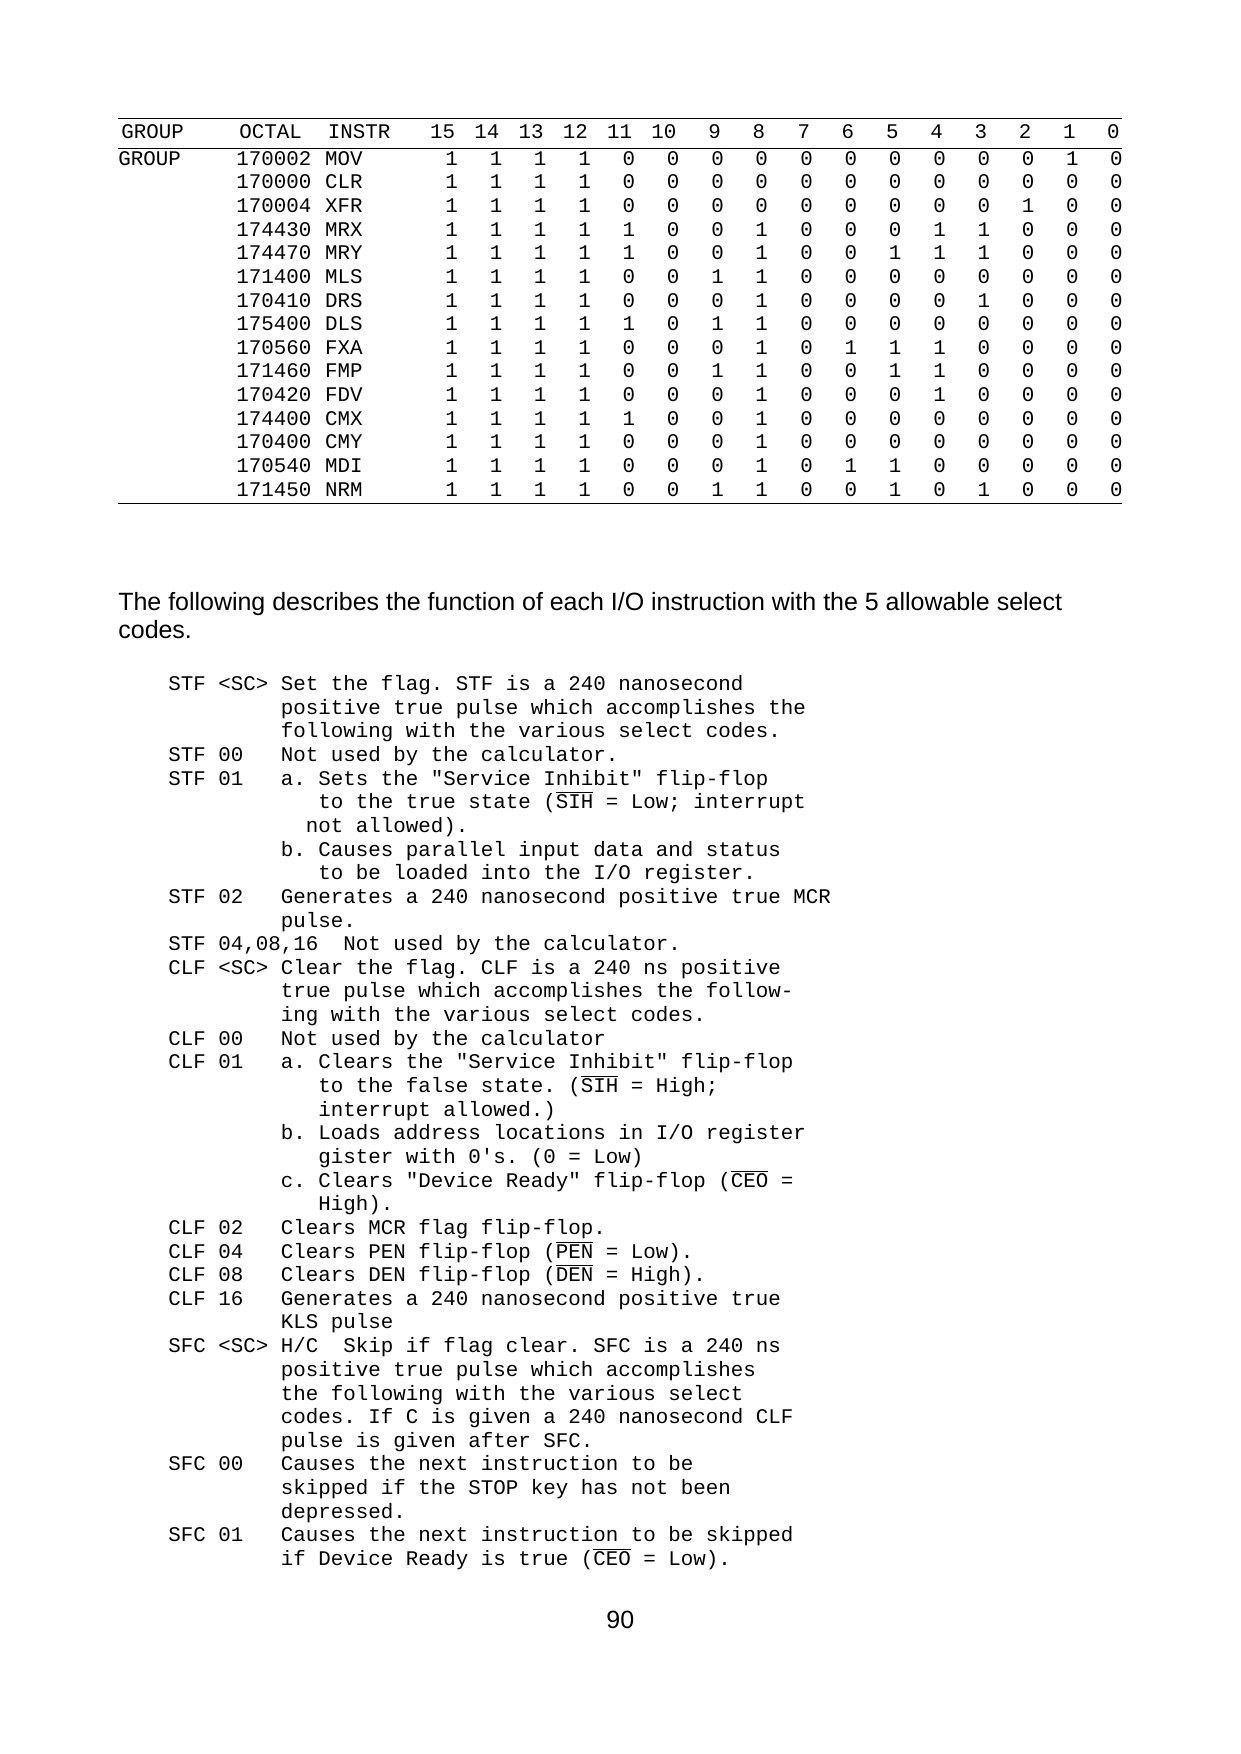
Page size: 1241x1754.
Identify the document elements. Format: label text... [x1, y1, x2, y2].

table_cell 0 [901, 455, 945, 479]
table_cell 0 [990, 337, 1034, 361]
table_cell 0 [857, 431, 901, 455]
table_cell 0 [768, 384, 812, 408]
table_cell 1 [458, 431, 502, 455]
table_cell 1 [590, 313, 635, 337]
table_cell 0 [990, 171, 1034, 195]
table_cell 0 [945, 313, 990, 337]
table_cell 1 [679, 361, 723, 384]
table_cell 1 [590, 242, 635, 266]
table_cell [118, 266, 236, 289]
text the following with the various select [118, 1382, 1122, 1406]
table_cell 0 [990, 361, 1034, 384]
table_header INSTR [325, 119, 413, 148]
table_cell 0 [1078, 195, 1122, 219]
table_cell 175400 [236, 313, 325, 337]
table_cell 0 [635, 431, 679, 455]
table_cell CLR [325, 171, 413, 195]
table_cell 0 [635, 219, 679, 242]
table_cell 0 [901, 195, 945, 219]
table_cell 0 [1078, 266, 1122, 289]
text to the false state. (SIH = High; [118, 1075, 1122, 1099]
table_cell 1 [546, 361, 590, 384]
table_cell 0 [1034, 455, 1078, 479]
table_cell 170540 [236, 455, 325, 479]
table_cell 1 [458, 455, 502, 479]
table_cell 0 [813, 384, 857, 408]
table_header 4 [901, 119, 945, 148]
table_cell 1 [502, 195, 546, 219]
table_cell 1 [945, 290, 990, 313]
table_cell 0 [1078, 408, 1122, 431]
table_cell CMY [325, 431, 413, 455]
table_cell 0 [768, 290, 812, 313]
text codes. If C is given a 240 nanosecond CLF [118, 1406, 1122, 1430]
table_cell 0 [901, 479, 945, 502]
table_cell 171460 [236, 361, 325, 384]
table_cell 0 [990, 384, 1034, 408]
text interrupt allowed.) [118, 1099, 1122, 1122]
table_cell 1 [458, 337, 502, 361]
table_cell 1 [723, 242, 768, 266]
table_cell 1 [502, 149, 546, 171]
table_cell 0 [768, 171, 812, 195]
table_cell 0 [813, 361, 857, 384]
table_cell 1 [413, 455, 458, 479]
table_cell 1 [458, 361, 502, 384]
table_cell 1 [546, 266, 590, 289]
table_cell 174430 [236, 219, 325, 242]
table_cell 0 [990, 149, 1034, 171]
table_cell 1 [723, 408, 768, 431]
table_cell 170000 [236, 171, 325, 195]
text STF 04,08,16 Not used by the calculator. [118, 933, 1122, 957]
table_cell 1 [901, 219, 945, 242]
table_cell 0 [768, 313, 812, 337]
table_cell FXA [325, 337, 413, 361]
table_cell 1 [413, 290, 458, 313]
table_cell 1 [413, 242, 458, 266]
table_cell 0 [768, 266, 812, 289]
table_cell 0 [945, 266, 990, 289]
table_cell 1 [458, 242, 502, 266]
table_cell 0 [679, 384, 723, 408]
table_cell 0 [635, 361, 679, 384]
text SFC <SC> H/C Skip if flag clear. SFC is a 240 ns [118, 1335, 1122, 1359]
table_cell 0 [1034, 361, 1078, 384]
table_cell 0 [901, 266, 945, 289]
table_cell 0 [857, 290, 901, 313]
table_cell 0 [768, 408, 812, 431]
table_cell FMP [325, 361, 413, 384]
table_cell 0 [590, 479, 635, 502]
text STF 00 Not used by the calculator. [118, 744, 1122, 768]
table_cell 0 [945, 384, 990, 408]
table_cell NRM [325, 479, 413, 502]
table_cell 0 [590, 149, 635, 171]
table_header 15 [413, 119, 458, 148]
table_cell 1 [679, 266, 723, 289]
table_cell 0 [945, 195, 990, 219]
table_cell 0 [635, 455, 679, 479]
table_cell CMX [325, 408, 413, 431]
table_cell 0 [1034, 290, 1078, 313]
table_cell 0 [768, 149, 812, 171]
table_cell 1 [502, 171, 546, 195]
table_cell [118, 479, 236, 502]
table_cell 1 [901, 337, 945, 361]
table_cell 170004 [236, 195, 325, 219]
table_header 3 [945, 119, 990, 148]
table_cell 1 [502, 361, 546, 384]
table_cell 0 [1034, 171, 1078, 195]
table_cell 0 [990, 290, 1034, 313]
table_cell [118, 337, 236, 361]
table_header OCTAL [236, 119, 325, 148]
table_cell 0 [635, 242, 679, 266]
text CLF 02 Clears MCR flag flip-flop. [118, 1217, 1122, 1241]
table_cell 0 [857, 408, 901, 431]
table_cell 0 [857, 266, 901, 289]
table_cell 1 [723, 219, 768, 242]
table_cell 0 [679, 290, 723, 313]
text if Device Ready is true (CEO = Low). [118, 1548, 1122, 1572]
table_cell 0 [857, 313, 901, 337]
table_cell 0 [590, 455, 635, 479]
table_cell 1 [502, 266, 546, 289]
table_cell DLS [325, 313, 413, 337]
table_cell 0 [1034, 242, 1078, 266]
table_cell MLS [325, 266, 413, 289]
table_cell 171400 [236, 266, 325, 289]
table_cell 0 [1078, 479, 1122, 502]
text CLF 00 Not used by the calculator [118, 1028, 1122, 1051]
table_cell 0 [679, 219, 723, 242]
table_cell 0 [857, 195, 901, 219]
table_cell 0 [679, 408, 723, 431]
table_cell 170400 [236, 431, 325, 455]
text High). [118, 1193, 1122, 1217]
table_cell 0 [679, 242, 723, 266]
table_cell 1 [458, 171, 502, 195]
table_cell 0 [813, 242, 857, 266]
table_header 1 [1034, 119, 1078, 148]
table_cell 1 [458, 219, 502, 242]
table_cell [118, 195, 236, 219]
table_cell 1 [857, 479, 901, 502]
text true pulse which accomplishes the follow- [118, 981, 1122, 1004]
table_cell 1 [546, 479, 590, 502]
text not allowed). [118, 815, 1122, 839]
text STF <SC> Set the flag. STF is a 240 nanosecond [118, 673, 1122, 697]
table_cell 0 [813, 171, 857, 195]
text The following describes the function of each I/O instruction with the 5 allowable select codes. [118, 588, 1122, 644]
table_cell 1 [502, 431, 546, 455]
table_cell 1 [502, 384, 546, 408]
table_header GROUP [118, 119, 236, 148]
table_cell 1 [723, 290, 768, 313]
table_cell 1 [502, 479, 546, 502]
table_cell 0 [590, 290, 635, 313]
table_cell 0 [590, 384, 635, 408]
table_cell 0 [635, 479, 679, 502]
table_cell 0 [813, 195, 857, 219]
table_cell 0 [635, 384, 679, 408]
table_cell 174470 [236, 242, 325, 266]
text to the true state (SIH = Low; interrupt [118, 791, 1122, 815]
table_cell [118, 219, 236, 242]
table_cell 0 [590, 266, 635, 289]
table_cell 0 [990, 479, 1034, 502]
table_cell 1 [413, 219, 458, 242]
text depressed. [118, 1501, 1122, 1524]
table_cell 1 [502, 242, 546, 266]
table_cell [118, 290, 236, 313]
table_cell 1 [857, 242, 901, 266]
table_cell 0 [945, 431, 990, 455]
table_cell FDV [325, 384, 413, 408]
table_cell 1 [723, 266, 768, 289]
text b. Causes parallel input data and status [118, 839, 1122, 862]
table_cell 0 [1034, 266, 1078, 289]
table_cell 1 [901, 361, 945, 384]
table_header 8 [723, 119, 768, 148]
table_cell 0 [901, 408, 945, 431]
table_cell 1 [813, 337, 857, 361]
table_cell 0 [768, 479, 812, 502]
table_cell 0 [590, 431, 635, 455]
table_cell 1 [458, 408, 502, 431]
table_cell 0 [723, 171, 768, 195]
table_cell 1 [546, 313, 590, 337]
table_cell 0 [813, 313, 857, 337]
text SFC 00 Causes the next instruction to be [118, 1453, 1122, 1477]
table_cell 170560 [236, 337, 325, 361]
text following with the various select codes. [118, 720, 1122, 744]
table_header 6 [813, 119, 857, 148]
table_cell 1 [413, 149, 458, 171]
table_cell 0 [1078, 337, 1122, 361]
table_cell 0 [1078, 455, 1122, 479]
table_cell 0 [945, 149, 990, 171]
table_cell 1 [945, 479, 990, 502]
table_cell 0 [990, 313, 1034, 337]
table_cell 170420 [236, 384, 325, 408]
table_cell [118, 171, 236, 195]
table_cell 1 [413, 171, 458, 195]
text pulse is given after SFC. [118, 1430, 1122, 1453]
table_cell 0 [1078, 313, 1122, 337]
table_cell 0 [679, 337, 723, 361]
table_cell 0 [635, 171, 679, 195]
table_cell 0 [590, 337, 635, 361]
table_cell 1 [723, 361, 768, 384]
table_cell 1 [413, 361, 458, 384]
table_cell 1 [546, 171, 590, 195]
table_header 9 [679, 119, 723, 148]
table_cell 0 [635, 195, 679, 219]
table_cell 1 [857, 361, 901, 384]
table_cell 1 [458, 149, 502, 171]
table_cell 1 [546, 337, 590, 361]
table_cell 0 [1034, 337, 1078, 361]
table_cell 0 [723, 195, 768, 219]
table_cell 1 [990, 195, 1034, 219]
table_cell 0 [1078, 384, 1122, 408]
table_cell 1 [413, 195, 458, 219]
table_cell 1 [945, 219, 990, 242]
text CLF 08 Clears DEN flip-flop (DEN = High). [118, 1264, 1122, 1288]
table_cell 0 [768, 361, 812, 384]
table_cell 1 [458, 313, 502, 337]
table_cell 0 [857, 384, 901, 408]
text CLF 16 Generates a 240 nanosecond positive true [118, 1288, 1122, 1312]
table_cell 0 [1078, 219, 1122, 242]
table_cell 1 [413, 384, 458, 408]
table_cell 174400 [236, 408, 325, 431]
table_cell 0 [990, 455, 1034, 479]
table_cell 1 [546, 408, 590, 431]
table_cell 1 [679, 313, 723, 337]
table_cell 0 [679, 171, 723, 195]
table_cell 0 [990, 219, 1034, 242]
table_header 14 [458, 119, 502, 148]
table_cell 0 [990, 266, 1034, 289]
table_cell 0 [723, 149, 768, 171]
table_cell 1 [857, 337, 901, 361]
table_cell 0 [1078, 361, 1122, 384]
table_cell 171450 [236, 479, 325, 502]
table_header 2 [990, 119, 1034, 148]
table_cell 0 [590, 171, 635, 195]
table_cell 0 [945, 171, 990, 195]
table_cell 0 [813, 266, 857, 289]
table_cell 1 [546, 431, 590, 455]
table_cell 0 [901, 149, 945, 171]
table_cell 1 [945, 242, 990, 266]
text to be loaded into the I/O register. [118, 862, 1122, 886]
table_cell 1 [413, 313, 458, 337]
text skipped if the STOP key has not been [118, 1477, 1122, 1501]
table_cell 0 [813, 479, 857, 502]
text gister with 0's. (0 = Low) [118, 1146, 1122, 1170]
table_cell 1 [413, 431, 458, 455]
table_header 7 [768, 119, 812, 148]
text positive true pulse which accomplishes [118, 1359, 1122, 1382]
table_cell 0 [857, 171, 901, 195]
table_cell 0 [635, 266, 679, 289]
table_cell 1 [590, 408, 635, 431]
table_cell 0 [990, 431, 1034, 455]
table_cell 1 [723, 455, 768, 479]
table_cell MDI [325, 455, 413, 479]
table_cell 0 [945, 455, 990, 479]
text b. Loads address locations in I/O register [118, 1122, 1122, 1146]
table_cell 0 [901, 313, 945, 337]
table_cell 1 [458, 266, 502, 289]
table_cell 1 [857, 455, 901, 479]
table_cell 1 [458, 384, 502, 408]
table_cell 0 [1034, 479, 1078, 502]
table_cell 0 [901, 290, 945, 313]
table_cell 1 [813, 455, 857, 479]
text STF 02 Generates a 240 nanosecond positive true MCR [118, 886, 1122, 909]
table_cell 0 [768, 455, 812, 479]
text CLF <SC> Clear the flag. CLF is a 240 ns positive [118, 957, 1122, 981]
table_cell 0 [768, 431, 812, 455]
table_cell 1 [546, 195, 590, 219]
text CLF 01 a. Clears the "Service Inhibit" flip-flop [118, 1051, 1122, 1075]
table_cell 1 [458, 195, 502, 219]
table_cell 0 [1078, 149, 1122, 171]
table_cell 0 [945, 408, 990, 431]
table_cell 0 [813, 431, 857, 455]
table_cell 0 [635, 149, 679, 171]
table_cell 0 [1034, 195, 1078, 219]
text pulse. [118, 909, 1122, 933]
table_cell 1 [590, 219, 635, 242]
table_cell 0 [1078, 290, 1122, 313]
table_cell [118, 242, 236, 266]
table_cell [118, 384, 236, 408]
table_header 10 [635, 119, 679, 148]
table_cell XFR [325, 195, 413, 219]
table_cell DRS [325, 290, 413, 313]
table_cell 1 [723, 384, 768, 408]
table_cell 0 [768, 195, 812, 219]
table_cell 1 [502, 219, 546, 242]
table_cell 0 [945, 337, 990, 361]
table_cell 0 [945, 361, 990, 384]
table_cell 0 [635, 408, 679, 431]
table_cell [118, 313, 236, 337]
table_cell 1 [546, 149, 590, 171]
table_cell 1 [413, 337, 458, 361]
text c. Clears "Device Ready" flip-flop (CEO = [118, 1170, 1122, 1193]
table_cell 1 [546, 219, 590, 242]
table_cell 0 [813, 219, 857, 242]
table_cell 1 [413, 266, 458, 289]
table_cell 0 [990, 242, 1034, 266]
table_cell 1 [546, 455, 590, 479]
table_cell 0 [857, 149, 901, 171]
table_cell 0 [1078, 431, 1122, 455]
table_cell 1 [458, 290, 502, 313]
table_cell 1 [546, 242, 590, 266]
table_cell 0 [1034, 384, 1078, 408]
table_cell [118, 455, 236, 479]
table_cell 0 [635, 290, 679, 313]
table_cell 1 [413, 479, 458, 502]
table_cell 1 [546, 290, 590, 313]
text STF 01 a. Sets the "Service Inhibit" flip-flop [118, 768, 1122, 791]
table_cell 0 [1034, 408, 1078, 431]
table_cell 0 [679, 455, 723, 479]
table_cell 0 [590, 195, 635, 219]
table_cell 1 [502, 290, 546, 313]
table_cell 170410 [236, 290, 325, 313]
table_cell 0 [1034, 431, 1078, 455]
table_header 11 [590, 119, 635, 148]
table_cell 1 [679, 479, 723, 502]
table_cell 0 [857, 219, 901, 242]
table_cell 1 [413, 408, 458, 431]
table_cell 1 [502, 408, 546, 431]
table_cell MOV [325, 149, 413, 171]
table_cell 0 [635, 337, 679, 361]
table_cell MRY [325, 242, 413, 266]
table_header 5 [857, 119, 901, 148]
table_cell 0 [813, 408, 857, 431]
table_cell 0 [901, 171, 945, 195]
table_header 12 [546, 119, 590, 148]
table_cell 1 [1034, 149, 1078, 171]
table_cell 0 [768, 219, 812, 242]
text ing with the various select codes. [118, 1004, 1122, 1028]
table_cell 1 [901, 242, 945, 266]
text CLF 04 Clears PEN flip-flop (PEN = Low). [118, 1241, 1122, 1264]
table_cell MRX [325, 219, 413, 242]
table_cell 0 [590, 361, 635, 384]
table_cell 170002 [236, 149, 325, 171]
table_cell 0 [901, 431, 945, 455]
table_cell 0 [990, 408, 1034, 431]
table_cell 1 [723, 431, 768, 455]
table_cell [118, 408, 236, 431]
table_cell 0 [1078, 171, 1122, 195]
table_cell 1 [502, 337, 546, 361]
table_cell 0 [768, 337, 812, 361]
text positive true pulse which accomplishes the [118, 697, 1122, 720]
table_cell 0 [679, 431, 723, 455]
table_cell 0 [679, 149, 723, 171]
text KLS pulse [118, 1312, 1122, 1335]
table_header 13 [502, 119, 546, 148]
text SFC 01 Causes the next instruction to be skipped [118, 1524, 1122, 1548]
table_cell 0 [1034, 219, 1078, 242]
table_cell 1 [723, 313, 768, 337]
table_cell 0 [813, 149, 857, 171]
table_cell [118, 431, 236, 455]
table_cell GROUP [118, 149, 236, 171]
table_cell 1 [901, 384, 945, 408]
table_cell 1 [502, 313, 546, 337]
table_cell 1 [546, 384, 590, 408]
table_cell 0 [768, 242, 812, 266]
table_cell 0 [679, 195, 723, 219]
table_header 0 [1078, 119, 1122, 148]
table_cell 0 [635, 313, 679, 337]
table_cell 0 [813, 290, 857, 313]
table_cell 1 [723, 337, 768, 361]
table_cell 1 [502, 455, 546, 479]
table_cell [118, 361, 236, 384]
table_cell 0 [1034, 313, 1078, 337]
table_cell 1 [723, 479, 768, 502]
table_cell 0 [1078, 242, 1122, 266]
table_cell 1 [458, 479, 502, 502]
